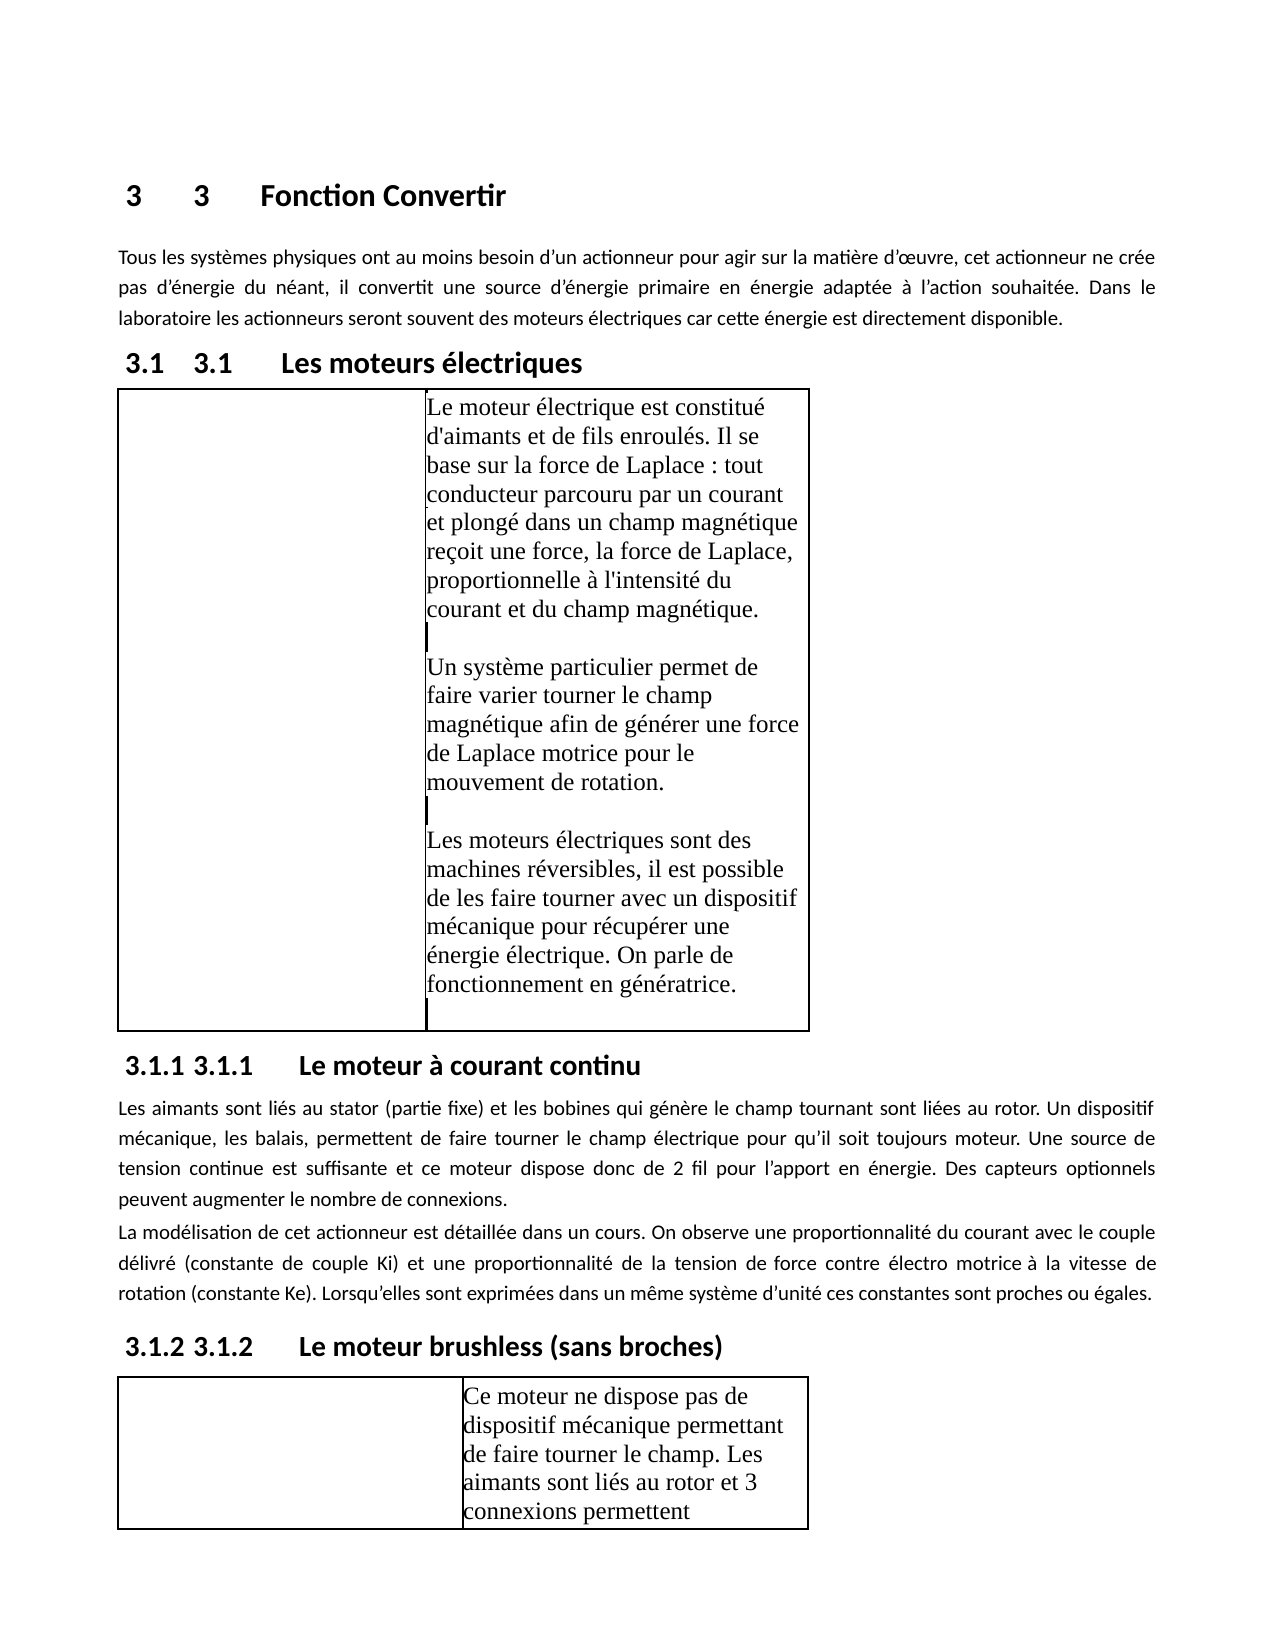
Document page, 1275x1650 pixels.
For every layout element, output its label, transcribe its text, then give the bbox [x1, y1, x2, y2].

subtitle 3.1 Les moteurs électriques [118, 344, 1157, 381]
subtitle 3 Fonction Convertir [118, 175, 1157, 214]
table_header Ce moteur ne dispose pas de dispositif mécanique permettant de faire tourner le champ. Les aimants sont liés au rotor et 3 connexions permettent [464, 1378, 807, 1528]
text La modélisation de cet actionneur est détaillée dans un cours. On observe une proportionnalité du courant avec le couple délivré (constante de couple Ki) et une proportionnalité de la tension de force contre électro motrice à la vitesse de rotation (constante Ke). Lorsqu’elles sont exprimées dans un même système d’unité ces constantes sont proches ou égales. [118, 1219, 1157, 1306]
table_header [119, 390, 425, 1030]
table_header [119, 1378, 462, 1528]
subtitle 3.1.1 Le moteur à courant continu [118, 1047, 1157, 1082]
table_header Le moteur électrique est constitué d'aimants et de fils enroulés. Il se base sur la force de Laplace : tout conducteur parcouru par un courant et plongé dans un champ magnétique reçoit une force, la force de Laplace, proportionnelle à l'intensité du courant et du champ magnétique. Un système particulier permet de faire varier tourner le champ magnétique afin de générer une force de Laplace motrice pour le mouvement de rotation. Les moteurs électriques sont des machines réversibles, il est possible de les faire tourner avec un dispositif mécanique pour récupérer une énergie électrique. On parle de fonctionnement en génératrice. [428, 390, 808, 1030]
text Les aimants sont liés au stator (partie fixe) et les bobines qui génère le champ tournant sont liées au rotor. Un dispositif mécanique, les balais, permettent de faire tourner le champ électrique pour qu’il soit toujours moteur. Une source de tension continue est suffisante et ce moteur dispose donc de 2 fil pour l’apport en énergie. Des capteurs optionnels peuvent augmenter le nombre de connexions. [118, 1095, 1157, 1211]
text Tous les systèmes physiques ont au moins besoin d’un actionneur pour agir sur la matière d’œuvre, cet actionneur ne crée pas d’énergie du néant, il convertit une source d’énergie primaire en énergie adaptée à l’action souhaitée. Dans le laboratoire les actionneurs seront souvent des moteurs électriques car cette énergie est directement disponible. [118, 244, 1157, 330]
subtitle 3.1.2 Le moteur brushless (sans broches) [118, 1328, 1157, 1364]
